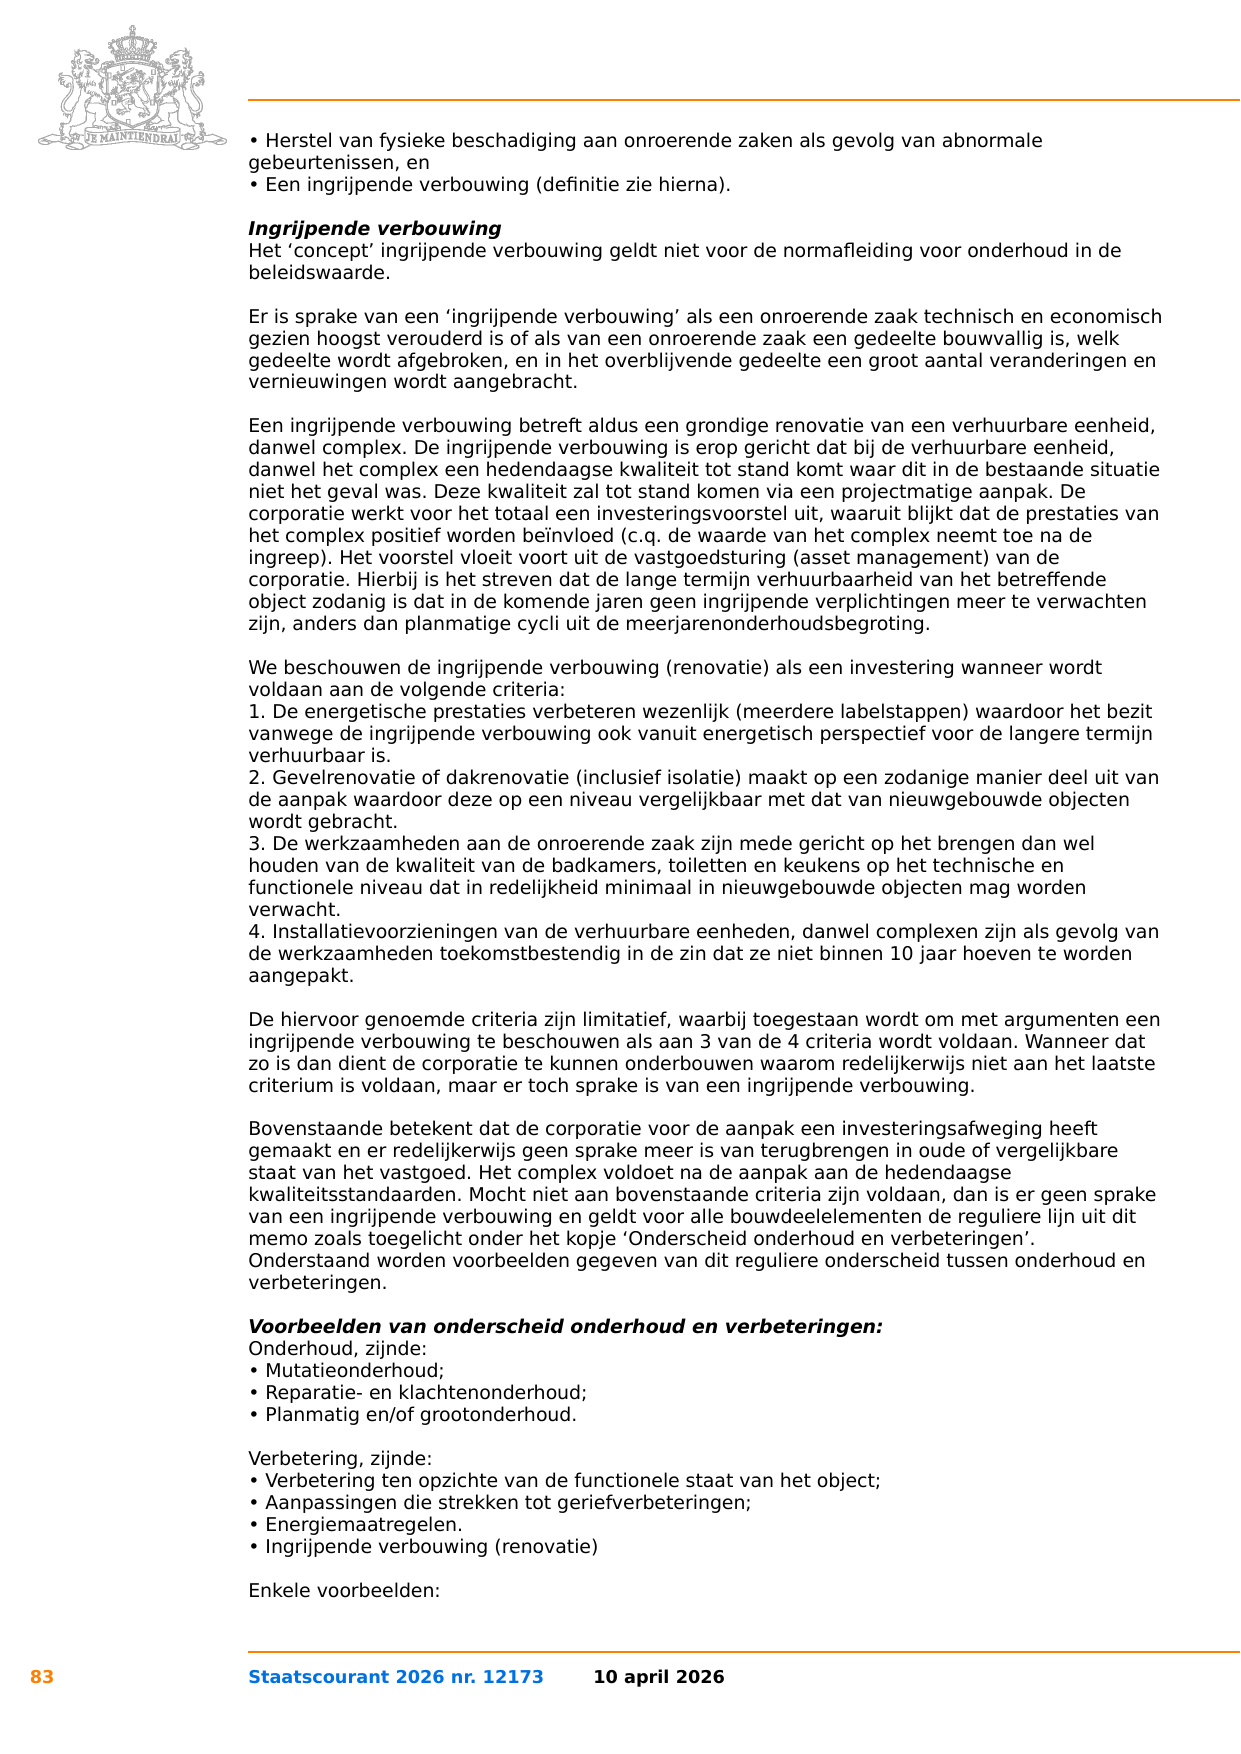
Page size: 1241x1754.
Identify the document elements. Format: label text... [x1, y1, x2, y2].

text • Aanpassingen die strekken tot geriefverbeteringen; [248, 1492, 1163, 1514]
text • Verbetering ten opzichte van de functionele staat van het object; [248, 1470, 1163, 1492]
text • Energiemaatregelen. [248, 1514, 1163, 1536]
text • Herstel van fysieke beschadiging aan onroerende zaken als gevolg van abnormale gebeurtenissen, en [248, 130, 1163, 174]
text Onderhoud, zijnde: [248, 1338, 1163, 1360]
text Verbetering, zijnde: [248, 1448, 1163, 1470]
text • Een ingrijpende verbouwing (definitie zie hierna). [248, 174, 1163, 196]
text • Planmatig en/of grootonderhoud. [248, 1404, 1163, 1426]
text Een ingrijpende verbouwing betreft aldus een grondige renovatie van een verhuurbare eenheid, danwel complex. De ingrijpende verbouwing is erop gericht dat bij de verhuurbare eenheid, danwel het complex een hedendaagse kwaliteit tot stand komt waar dit in de bestaande situatie niet het geval was. Deze kwaliteit zal tot stand komen via een projectmatige aanpak. De corporatie werkt voor het totaal een investeringsvoorstel uit, waaruit blijkt dat de prestaties van het complex positief worden beïnvloed (c.q. de waarde van het complex neemt toe na de ingreep). Het voorstel vloeit voort uit de vastgoedsturing (asset management) van de corporatie. Hierbij is het streven dat de lange termijn verhuurbaarheid van het betreffende object zodanig is dat in de komende jaren geen ingrijpende verplichtingen meer te verwachten zijn, anders dan planmatige cycli uit de meerjarenonderhoudsbegroting. [248, 415, 1163, 635]
text Voorbeelden van onderscheid onderhoud en verbeteringen: [248, 1316, 1163, 1338]
text • Ingrijpende verbouwing (renovatie) [248, 1536, 1163, 1558]
text De hiervoor genoemde criteria zijn limitatief, waarbij toegestaan wordt om met argumenten een ingrijpende verbouwing te beschouwen als aan 3 van de 4 criteria wordt voldaan. Wanneer dat zo is dan dient de corporatie te kunnen onderbouwen waarom redelijkerwijs niet aan het laatste criterium is voldaan, maar er toch sprake is van een ingrijpende verbouwing. [248, 1008, 1163, 1096]
text Het ‘concept’ ingrijpende verbouwing geldt niet voor de normafleiding voor onderhoud in de beleidswaarde. [248, 240, 1163, 284]
text 3. De werkzaamheden aan de onroerende zaak zijn mede gericht op het brengen dan wel houden van de kwaliteit van de badkamers, toiletten en keukens op het technische en functionele niveau dat in redelijkheid minimaal in nieuwgebouwde objecten mag worden verwacht. [248, 833, 1163, 921]
text Ingrijpende verbouwing [248, 218, 1163, 240]
text Enkele voorbeelden: [248, 1579, 1163, 1602]
text Bovenstaande betekent dat de corporatie voor de aanpak een investeringsafweging heeft gemaakt en er redelijkerwijs geen sprake meer is van terugbrengen in oude of vergelijkbare staat van het vastgoed. Het complex voldoet na de aanpak aan de hedendaagse kwaliteitsstandaarden. Mocht niet aan bovenstaande criteria zijn voldaan, dan is er geen sprake van een ingrijpende verbouwing en geldt voor alle bouwdeelelementen de reguliere lijn uit dit memo zoals toegelicht onder het kopje ‘Onderscheid onderhoud en verbeteringen’. Onderstaand worden voorbeelden gegeven van dit reguliere onderscheid tussen onderhoud en verbeteringen. [248, 1118, 1163, 1294]
text 4. Installatievoorzieningen van de verhuurbare eenheden, danwel complexen zijn als gevolg van de werkzaamheden toekomstbestendig in de zin dat ze niet binnen 10 jaar hoeven te worden aangepakt. [248, 921, 1163, 987]
text 2. Gevelrenovatie of dakrenovatie (inclusief isolatie) maakt op een zodanige manier deel uit van de aanpak waardoor deze op een niveau vergelijkbaar met dat van nieuwgebouwde objecten wordt gebracht. [248, 767, 1163, 833]
text Er is sprake van een ‘ingrijpende verbouwing’ als een onroerende zaak technisch en economisch gezien hoogst verouderd is of als van een onroerende zaak een gedeelte bouwvallig is, welk gedeelte wordt afgebroken, en in het overblijvende gedeelte een groot aantal veranderingen en vernieuwingen wordt aangebracht. [248, 306, 1163, 393]
text We beschouwen de ingrijpende verbouwing (renovatie) als een investering wanneer wordt voldaan aan de volgende criteria: [248, 657, 1163, 701]
text 1. De energetische prestaties verbeteren wezenlijk (meerdere labelstappen) waardoor het bezit vanwege de ingrijpende verbouwing ook vanuit energetisch perspectief voor de langere termijn verhuurbaar is. [248, 701, 1163, 767]
picture [38, 25, 227, 150]
text • Reparatie- en klachtenonderhoud; [248, 1382, 1163, 1404]
text • Mutatieonderhoud; [248, 1360, 1163, 1382]
